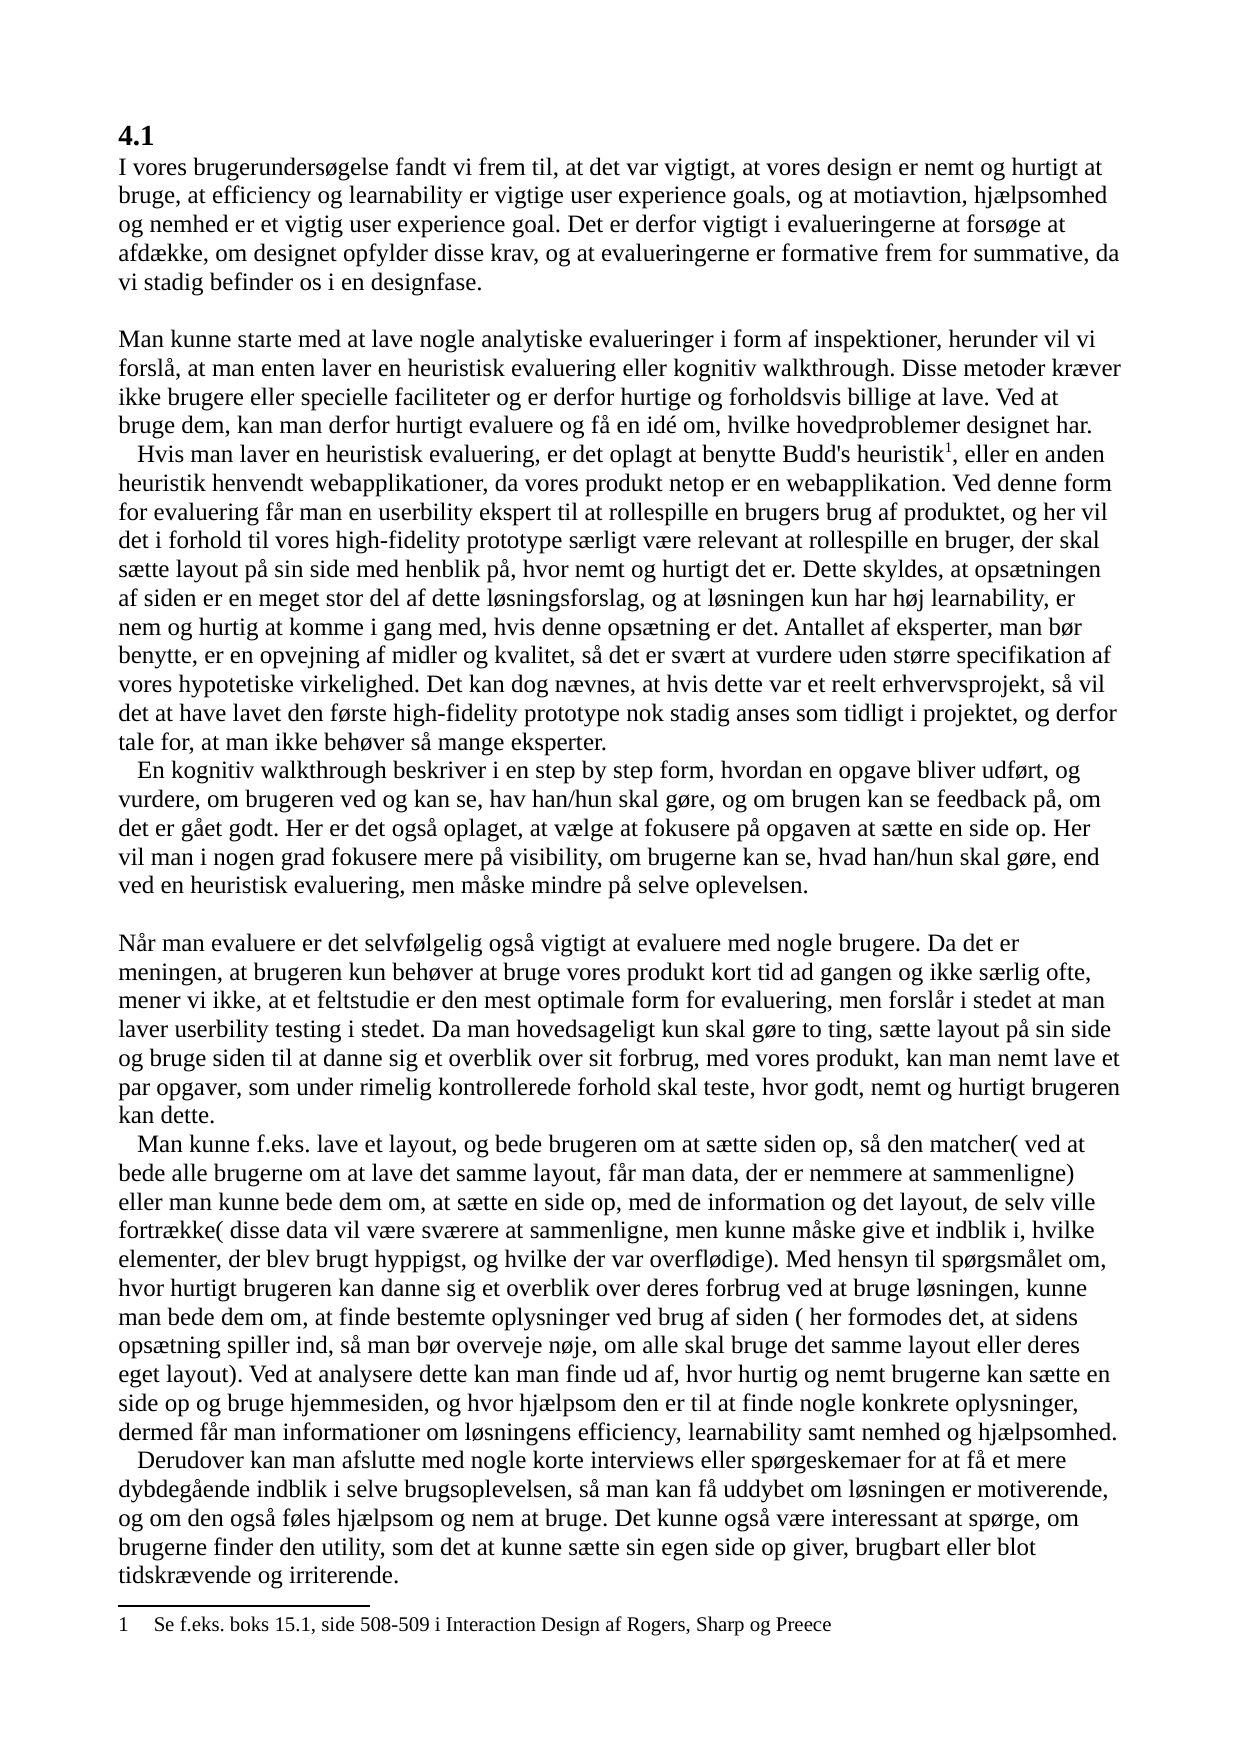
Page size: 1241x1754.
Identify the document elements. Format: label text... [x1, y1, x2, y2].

text Når man evaluere er det selvfølgelig også vigtigt at evaluere med nogle brugere. Da det er meningen, at brugeren kun behøver at bruge vores produkt kort tid ad gangen og ikke særlig ofte, mener vi ikke, at et feltstudie er den mest optimale form for evaluering, men forslår i stedet at man laver userbility testing i stedet. Da man hovedsageligt kun skal gøre to ting, sætte layout på sin side og bruge siden til at danne sig et overblik over sit forbrug, med vores produkt, kan man nemt lave et par opgaver, som under rimelig kontrollerede forhold skal teste, hvor godt, nemt og hurtigt brugeren kan dette. [118, 928, 1122, 1129]
text Se f.eks. boks 15.1, side 508-509 i Interaction Design af Rogers, Sharp og Preece [118, 1612, 1122, 1636]
text I vores brugerundersøgelse fandt vi frem til, at det var vigtigt, at vores design er nemt og hurtigt at bruge, at efficiency og learnability er vigtige user experience goals, og at motiavtion, hjælpsomhed og nemhed er et vigtig user experience goal. Det er derfor vigtigt i evalueringerne at forsøge at afdække, om designet opfylder disse krav, og at evalueringerne er formative frem for summative, da vi stadig befinder os i en designfase. [118, 152, 1122, 295]
text Man kunne f.eks. lave et layout, og bede brugeren om at sætte siden op, så den matcher( ved at bede alle brugerne om at lave det samme layout, får man data, der er nemmere at sammenligne) eller man kunne bede dem om, at sætte en side op, med de information og det layout, de selv ville fortrække( disse data vil være sværere at sammenligne, men kunne måske give et indblik i, hvilke elementer, der blev brugt hyppigst, og hvilke der var overflødige). Med hensyn til spørgsmålet om, hvor hurtigt brugeren kan danne sig et overblik over deres forbrug ved at bruge løsningen, kunne man bede dem om, at finde bestemte oplysninger ved brug af siden ( her formodes det, at sidens opsætning spiller ind, så man bør overveje nøje, om alle skal bruge det samme layout eller deres eget layout). Ved at analysere dette kan man finde ud af, hvor hurtig og nemt brugerne kan sætte en side op og bruge hjemmesiden, og hvor hjælpsom den er til at finde nogle konkrete oplysninger, dermed får man informationer om løsningens efficiency, learnability samt nemhed og hjælpsomhed. [118, 1129, 1122, 1445]
text 4.1 [118, 118, 1122, 152]
text Hvis man laver en heuristisk evaluering, er det oplagt at benytte Budd's heuristik, eller en anden heuristik henvendt webapplikationer, da vores produkt netop er en webapplikation. Ved denne form for evaluering får man en userbility ekspert til at rollespille en brugers brug af produktet, og her vil det i forhold til vores high-fidelity prototype særligt være relevant at rollespille en bruger, der skal sætte layout på sin side med henblik på, hvor nemt og hurtigt det er. Dette skyldes, at opsætningen af siden er en meget stor del af dette løsningsforslag, og at løsningen kun har høj learnability, er nem og hurtig at komme i gang med, hvis denne opsætning er det. Antallet af eksperter, man bør benytte, er en opvejning af midler og kvalitet, så det er svært at vurdere uden større specifikation af vores hypotetiske virkelighed. Det kan dog nævnes, at hvis dette var et reelt erhvervsprojekt, så vil det at have lavet den første high-fidelity prototype nok stadig anses som tidligt i projektet, og derfor tale for, at man ikke behøver så mange eksperter. [118, 439, 1122, 755]
text En kognitiv walkthrough beskriver i en step by step form, hvordan en opgave bliver udført, og vurdere, om brugeren ved og kan se, hav han/hun skal gøre, og om brugen kan se feedback på, om det er gået godt. Her er det også oplaget, at vælge at fokusere på opgaven at sætte en side op. Her vil man i nogen grad fokusere mere på visibility, om brugerne kan se, hvad han/hun skal gøre, end ved en heuristisk evaluering, men måske mindre på selve oplevelsen. [118, 755, 1122, 899]
text Derudover kan man afslutte med nogle korte interviews eller spørgeskemaer for at få et mere dybdegående indblik i selve brugsoplevelsen, så man kan få uddybet om løsningen er motiverende, og om den også føles hjælpsom og nem at bruge. Det kunne også være interessant at spørge, om brugerne finder den utility, som det at kunne sætte sin egen side op giver, brugbart eller blot tidskrævende og irriterende. [118, 1445, 1122, 1589]
text Man kunne starte med at lave nogle analytiske evalueringer i form af inspektioner, herunder vil vi forslå, at man enten laver en heuristisk evaluering eller kognitiv walkthrough. Disse metoder kræver ikke brugere eller specielle faciliteter og er derfor hurtige og forholdsvis billige at lave. Ved at bruge dem, kan man derfor hurtigt evaluere og få en idé om, hvilke hovedproblemer designet har. [118, 324, 1122, 439]
